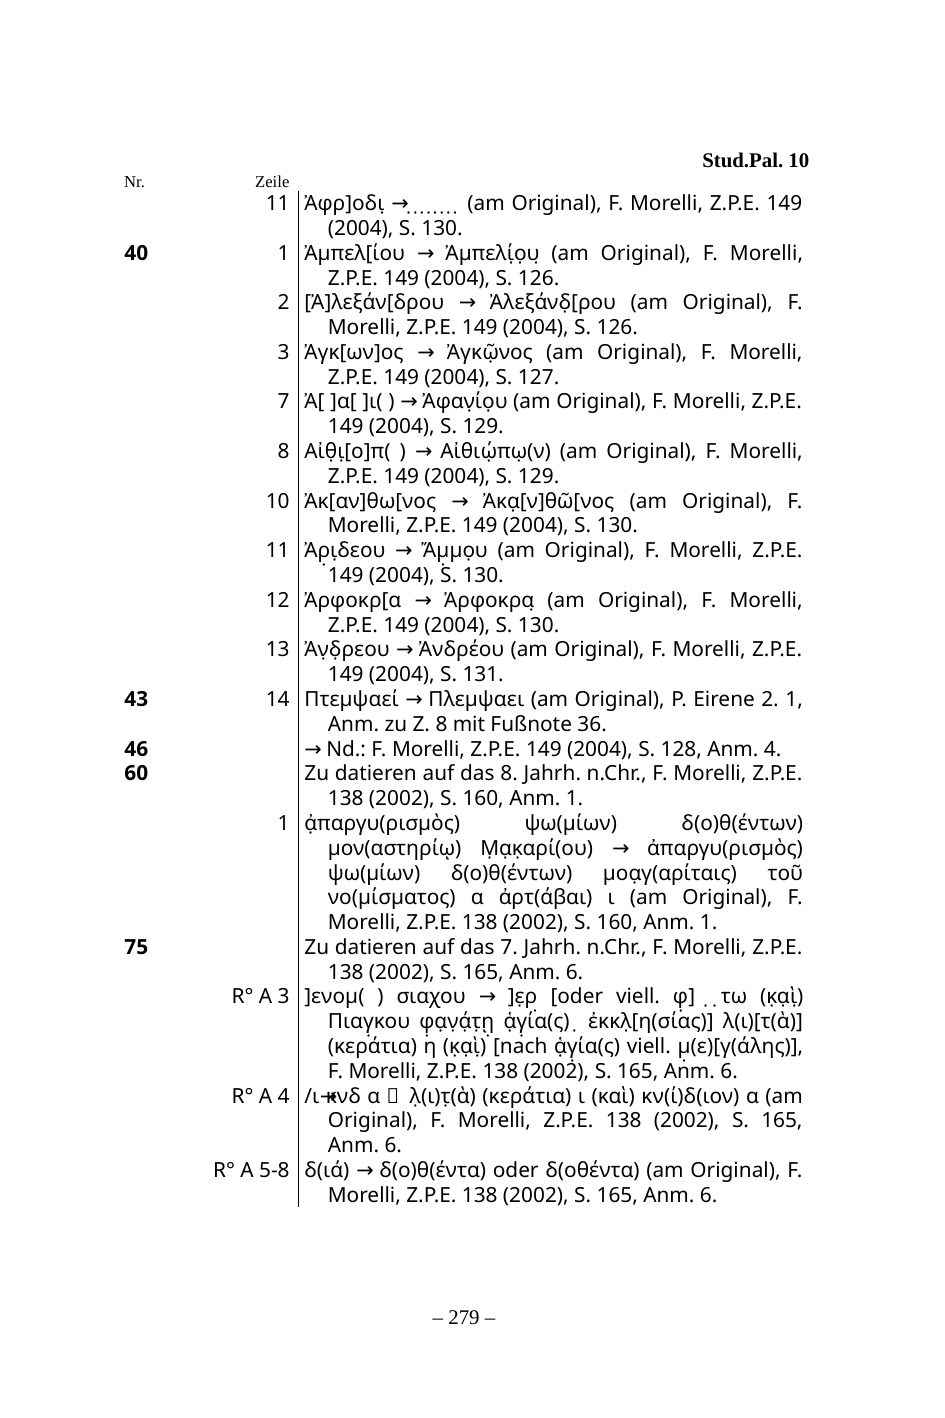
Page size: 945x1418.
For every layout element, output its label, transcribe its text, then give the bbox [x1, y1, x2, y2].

table_cell 2 [207, 290, 298, 339]
table_cell 60 [118, 761, 298, 811]
table_cell δ(ιά) → δ(ο)θ(έντα) oder δ(οθέντα) (am Original), F. Morelli, Z.P.E. 138 (2002), S. 165, Anm. 6. [299, 1158, 809, 1207]
table_cell Zu datieren auf das 7. Jahrh. n.Chr., F. Morelli, Z.P.E. 138 (2002), S. 165, Anm. 6. [299, 935, 809, 984]
table_cell ἀ̣παργυ(ρισμὸς) ψω(μίων) δ(ο)θ(έντων) μον(αστηρίῳ) Μ̣α̣κ̣αρί(ου) → ἀπαργυ(ρισμὸς) ψω(μίων) δ(ο)θ(έντων) μοα̣γ(αρίταις) τοῦ νο(μίσματος) α ἀρτ(άβαι) ι (am Original), F. Morelli, Z.P.E. 138 (2002), S. 160, Anm. 1. [299, 811, 809, 934]
table_cell [118, 588, 207, 637]
table_cell [118, 1158, 207, 1207]
table_cell 43 [118, 687, 207, 736]
table_cell Αἰθ̣ι̣[ο]π( ) → Αἰθιώ̣πω̣(ν) (am Original), F. Morelli, Z.P.E. 149 (2004), S. 129. [299, 439, 809, 488]
table_cell /ι κνδ α → λ̣(ι)τ̣(ὰ) (κεράτια) ι (καὶ) κν(ί)δ(ιον) α (am Original), F. Morelli, Z.P.E. 138 (2002), S. 165, Anm. 6. [299, 1083, 809, 1158]
table_cell Ἀκ[αν]θω[νος → Ἀκα̣[ν]θῶ[νος (am Original), F. Morelli, Z.P.E. 149 (2004), S. 130. [299, 488, 809, 538]
table_cell 7 [207, 389, 298, 439]
table_cell R° A 5-8 [207, 1158, 298, 1207]
table_cell Ἀγκ[ων]ος → Ἀγκῶ̣νος (am Original), F. Morelli, Z.P.E. 149 (2004), S. 127. [299, 340, 809, 389]
table_cell 46 [118, 736, 298, 761]
table_cell Ἀρφοκρ[α → Ἀρφοκρα̣ (am Original), F. Morelli, Z.P.E. 149 (2004), S. 130. [299, 588, 809, 637]
table_cell [118, 389, 207, 439]
table_cell Ἀρ̣ι̣δεου → Ἄμ̣μο̣υ (am Original), F. Morelli, Z.P.E. 149 (2004), S. 130. [299, 538, 809, 587]
table_cell [118, 439, 207, 488]
table_cell → Nd.: F. Morelli, Z.P.E. 149 (2004), S. 128, Anm. 4. [299, 736, 809, 761]
table_cell [118, 538, 207, 587]
table_cell 8 [207, 439, 298, 488]
table_cell R° A 3 [207, 984, 298, 1083]
table_cell 10 [207, 488, 298, 538]
table_cell Ἀ[ ]α[ ]ι( ) → Ἀφαν̣ίο̣υ (am Original), F. Morelli, Z.P.E. 149 (2004), S. 129. [299, 389, 809, 439]
table_cell [118, 488, 207, 538]
table_cell Ἀφρ]οδι̣ → ̣ ̣ ̣ ̣ ̣ ̣ ̣ ̣ (am Original), F. Morelli, Z.P.E. 149 (2004), S. 130. [299, 191, 809, 240]
table_cell 11 [207, 538, 298, 587]
table_cell [118, 811, 207, 934]
table_cell [118, 637, 207, 687]
table_cell 12 [207, 588, 298, 637]
table_cell ]ενομ( ) σιαχου → ]ε̣ρ̣ [oder viell. φ̣] ̣ ̣τω (κ̣α̣ὶ̣) Πιαγ̣κου φ̣α̣ν̣ά̣τ̣ῃ̣ ἁ̣γ̣ία(ς) ̣ ἐκκλ̣[η(σίας)] λ(ι)[τ(ὰ)] (κεράτια) η (κ̣α̣ὶ̣) [nach ἁ̣γ̣ία(ς) viell. μ̣(ε)[γ(άλης)], F. Morelli, Z.P.E. 138 (2002), S. 165, Anm. 6. [299, 984, 809, 1083]
table_cell Ἀν̣δ̣ρεου → Ἀνδρέου (am Original), F. Morelli, Z.P.E. 149 (2004), S. 131. [299, 637, 809, 687]
table_cell Πτεμψαεί → Πλεμψαει (am Original), P. Eirene 2. 1, Anm. zu Z. 8 mit Fußnote 36. [299, 687, 809, 736]
table_cell R° A 4 [207, 1083, 298, 1158]
table_cell 75 [118, 935, 298, 984]
table_cell [118, 290, 207, 339]
table_cell 40 [118, 240, 207, 290]
table_cell Zu datieren auf das 8. Jahrh. n.Chr., F. Morelli, Z.P.E. 138 (2002), S. 160, Anm. 1. [299, 761, 809, 811]
table_cell Ἀμπελ[ίου → Ἀμπελί̣ο̣υ̣ (am Original), F. Morelli, Z.P.E. 149 (2004), S. 126. [299, 240, 809, 290]
table_cell [118, 191, 207, 240]
table_cell 1 [207, 811, 298, 934]
table_cell 3 [207, 340, 298, 389]
table_cell 11 [207, 191, 298, 240]
table_cell [118, 984, 207, 1083]
table_cell 1 [207, 240, 298, 290]
table_cell 14 [207, 687, 298, 736]
table_cell [118, 340, 207, 389]
table_cell 13 [207, 637, 298, 687]
table_cell [118, 1083, 207, 1158]
table_cell [Ἀ]λεξάν[δρου → Ἀλεξάνδ̣[ρου (am Original), F. Morelli, Z.P.E. 149 (2004), S. 126. [299, 290, 809, 339]
